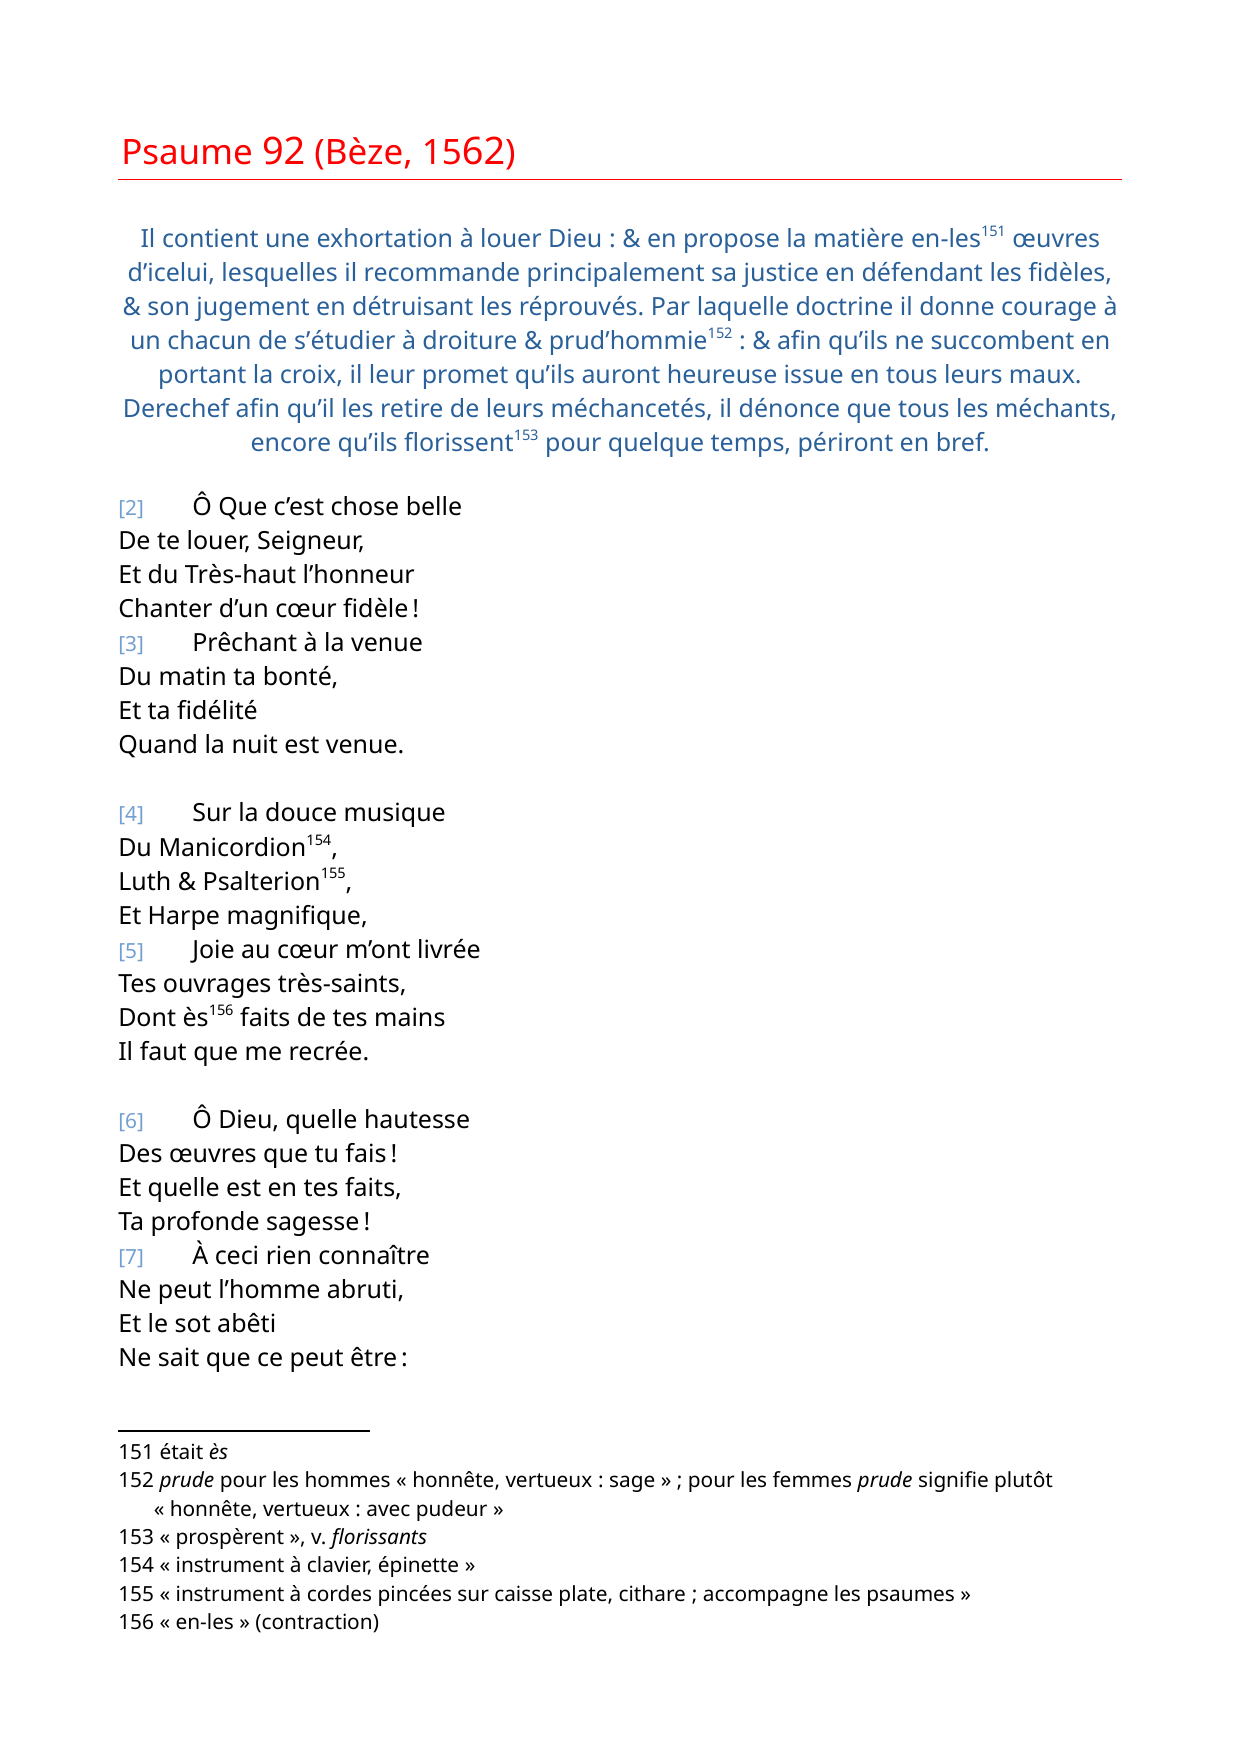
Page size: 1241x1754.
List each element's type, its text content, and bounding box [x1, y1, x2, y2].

text [5] Joie au cœur m’ont livrée [118, 931, 1122, 965]
text Et ta fidélité [118, 693, 1122, 727]
text Ne peut l’homme abruti, [118, 1272, 1122, 1306]
text Et du Très-haut l’honneur [118, 557, 1122, 591]
text Tes ouvrages très-saints, [118, 965, 1122, 999]
text Du Manicordion, [118, 829, 1122, 863]
text [3] Prêchant à la venue [118, 625, 1122, 659]
text Et le sot abêti [118, 1306, 1122, 1340]
text prude pour les hommes « honnête, vertueux : sage » ; pour les femmes prude signifie plutôt « honnête, vertueux : avec pudeur » [118, 1465, 1122, 1522]
text Il faut que me recrée. [118, 1033, 1122, 1068]
text était ès [118, 1437, 1122, 1465]
text Ta profonde sagesse ! [118, 1204, 1122, 1238]
subtitle Psaume 92 (Bèze, 1562) [118, 121, 1122, 179]
text « instrument à cordes pincées sur caisse plate, cithare ; accompagne les psaumes » [118, 1579, 1122, 1607]
text Et quelle est en tes faits, [118, 1170, 1122, 1204]
text Et Harpe magnifique, [118, 897, 1122, 931]
text Luth & Psalterion, [118, 863, 1122, 897]
text Dont ès faits de tes mains [118, 999, 1122, 1033]
text [7] À ceci rien connaître [118, 1238, 1122, 1272]
text Des œuvres que tu fais ! [118, 1136, 1122, 1170]
text De te louer, Seigneur, [118, 523, 1122, 557]
text Ne sait que ce peut être : [118, 1340, 1122, 1374]
text Quand la nuit est venue. [118, 727, 1122, 761]
text « prospèrent », v. florissants [118, 1522, 1122, 1551]
text [2] Ô Que c’est chose belle [118, 488, 1122, 523]
text Chanter d’un cœur fidèle ! [118, 591, 1122, 625]
text [6] Ô Dieu, quelle hautesse [118, 1102, 1122, 1136]
text Du matin ta bonté, [118, 659, 1122, 693]
text « instrument à clavier, épinette » [118, 1551, 1122, 1579]
text Il contient une exhortation à louer Dieu : & en propose la matière en-les œuvres d’icelui, lesquelles il recommande principalement sa justice en défendant les fidèles, & son jugement en détruisant les réprouvés. Par laquelle doctrine il donne courage à un chacun de s’étudier à droiture & prud’hommie : & afin qu’ils ne succombent en portant la croix, il leur promet qu’ils auront heureuse issue en tous leurs maux. Derechef afin qu’il les retire de leurs méchancetés, il dénonce que tous les méchants, encore qu’ils florissent pour quelque temps, périront en bref. [118, 221, 1122, 459]
text « en-les » (contraction) [118, 1607, 1122, 1636]
text [4] Sur la douce musique [118, 795, 1122, 829]
